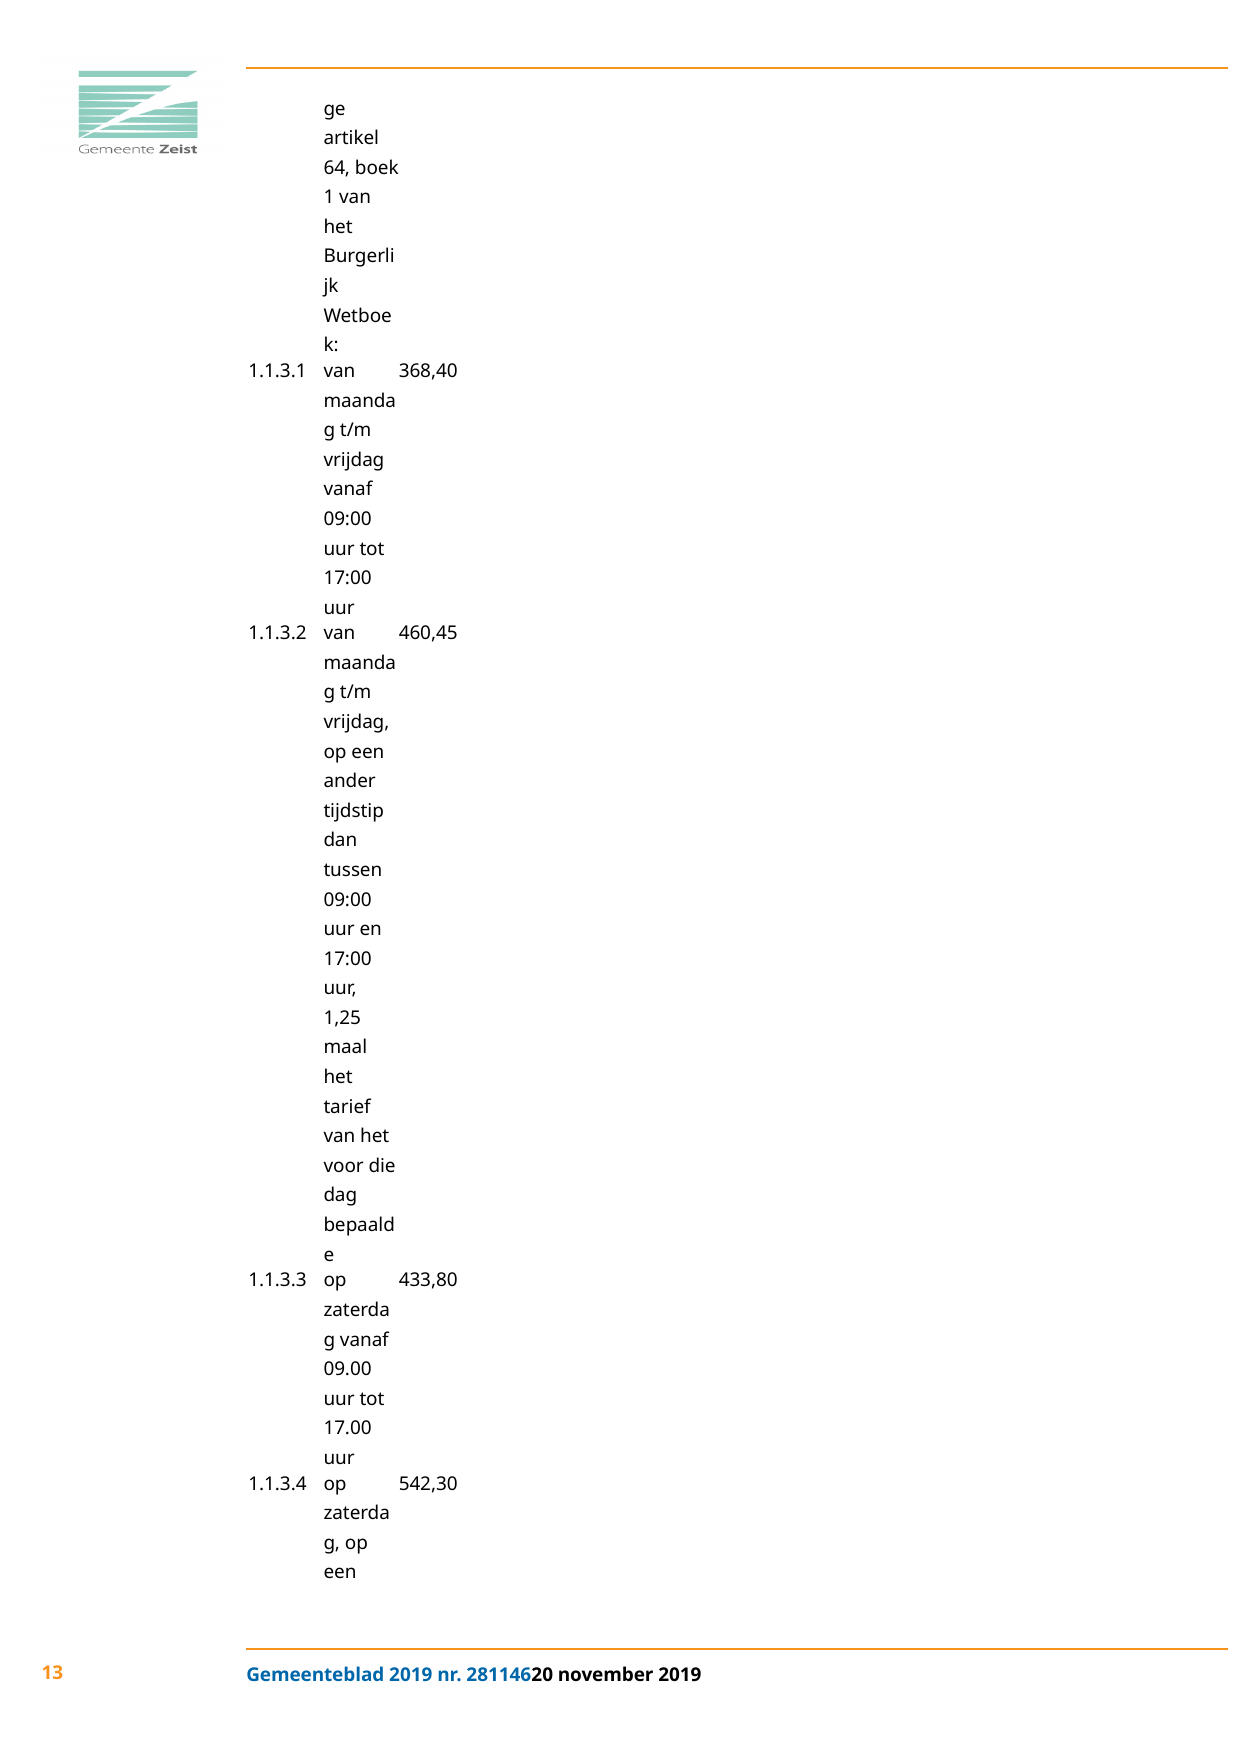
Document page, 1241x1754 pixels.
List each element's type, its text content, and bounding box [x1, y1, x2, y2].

table_cell 1.1.3.1 [248, 357, 323, 619]
table_cell 433,80 [399, 1267, 474, 1470]
table_cell op zaterdag vanaf 09.00 uur tot 17.00 uur [323, 1267, 398, 1470]
table_cell 1.1.3.3 [248, 1267, 323, 1470]
table_cell [399, 95, 474, 357]
table_cell 368,40 [399, 357, 474, 619]
table_cell ge artikel 64, boek 1 van het Burgerlijk Wetboek: [323, 95, 398, 357]
table_cell 460,45 [399, 620, 474, 1267]
table_cell van maandag t/m vrijdag, op een ander tijdstip dan tussen 09:00 uur en 17:00 uur, 1,25 maal het tarief van het voor die dag bepaalde [323, 620, 398, 1267]
table_cell van maandag t/m vrijdag vanaf 09:00 uur tot 17:00 uur [323, 357, 398, 619]
picture [41, 47, 231, 172]
table_cell 542,30 [399, 1470, 474, 1584]
table_cell 1.1.3.4 [248, 1470, 323, 1584]
table_cell op zaterdag, op een [323, 1470, 398, 1584]
table_cell [248, 95, 323, 357]
table_cell 1.1.3.2 [248, 620, 323, 1267]
